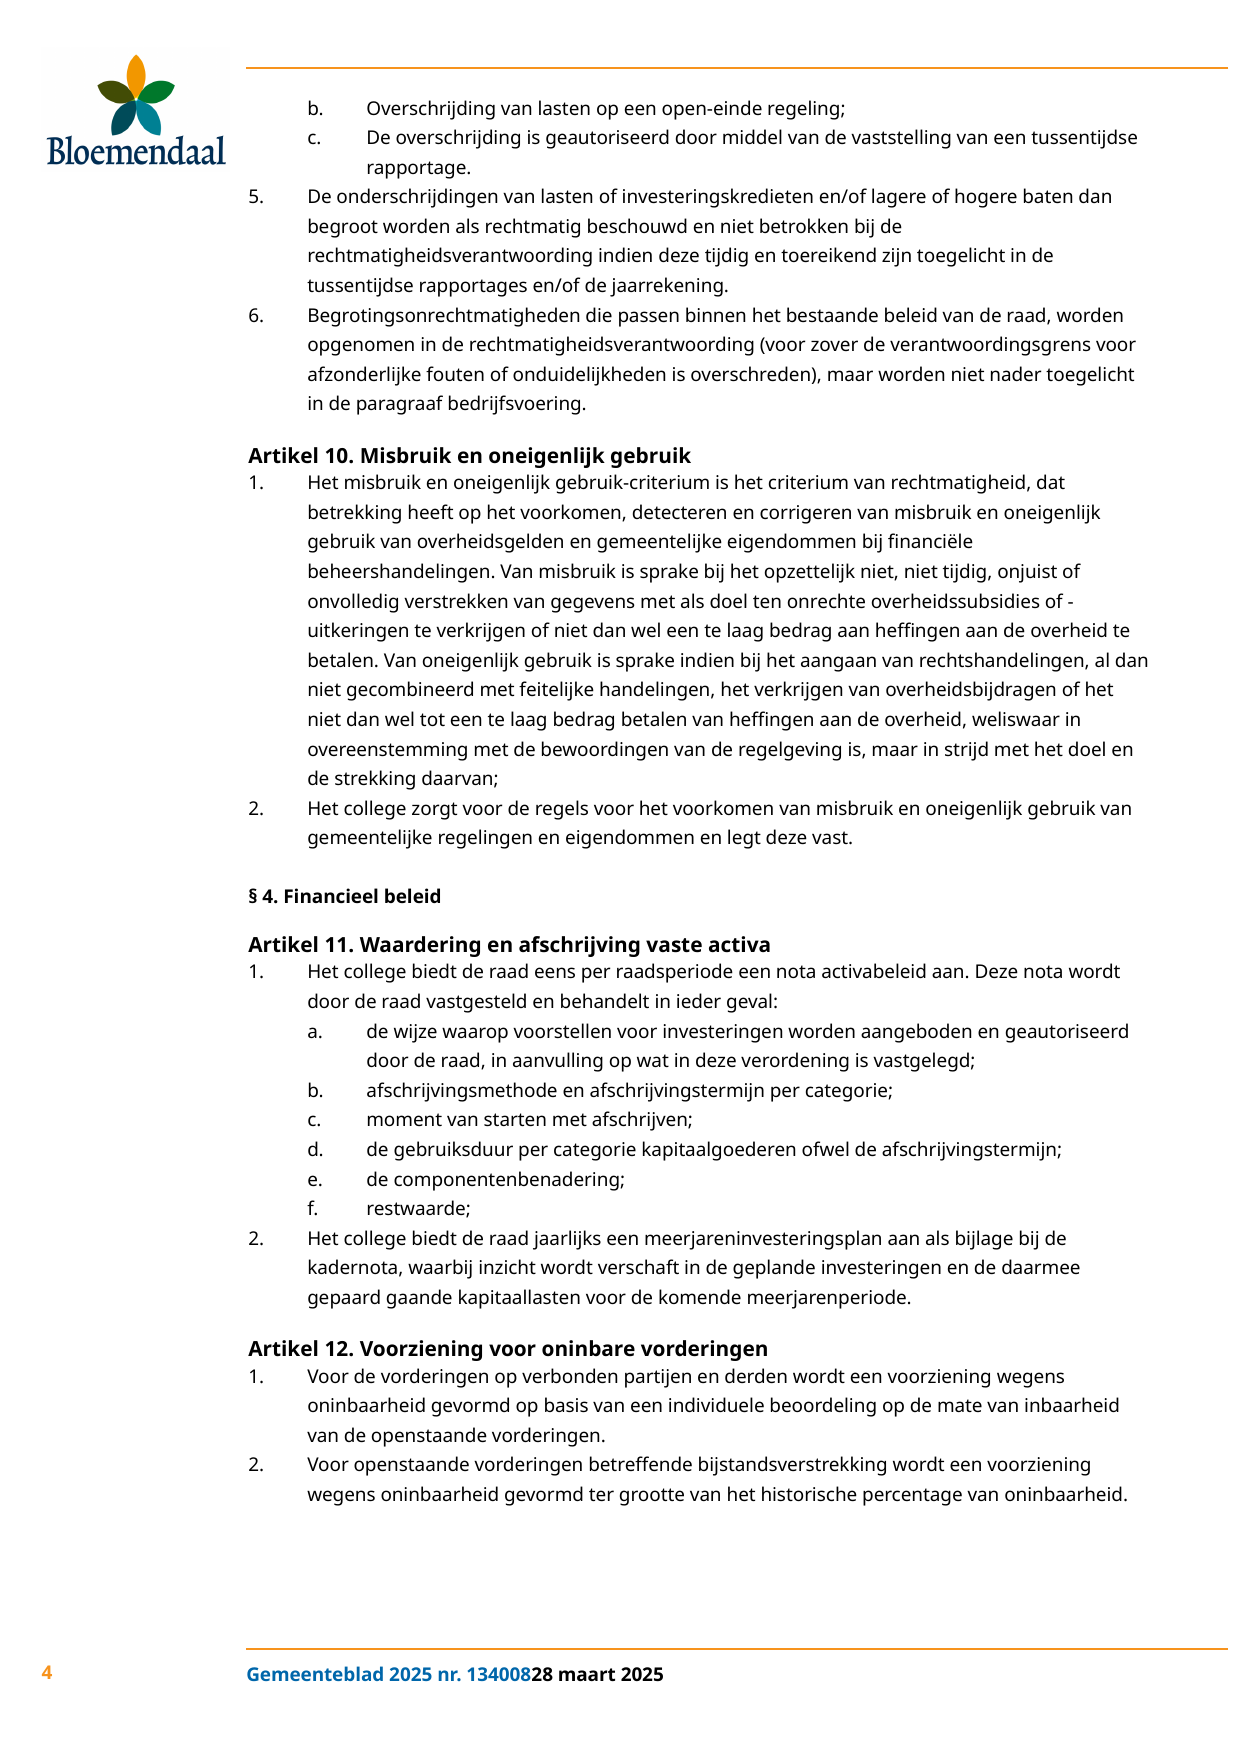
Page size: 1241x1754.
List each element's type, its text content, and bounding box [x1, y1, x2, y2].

list Voor de vorderingen op verbonden partijen en derden wordt een voorziening wegens oninbaarheid gevormd op basis van een individuele beoordeling op de mate van inbaarheid van de openstaande vorderingen. [248, 1363, 1152, 1448]
list Voor openstaande vorderingen betreffende bijstandsverstrekking wordt een voorziening wegens oninbaarheid gevormd ter grootte van het historische percentage van oninbaarheid. [248, 1452, 1152, 1507]
text Artikel 10. Misbruik en oneigenlijk gebruik [248, 441, 1152, 469]
list afschrijvingsmethode en afschrijvingstermijn per categorie; [307, 1077, 1152, 1103]
list de gebruiksduur per categorie kapitaalgoederen ofwel de afschrijvingstermijn; [307, 1136, 1152, 1162]
list Het misbruik en oneigenlijk gebruik-criterium is het criterium van rechtmatigheid, dat betrekking heeft op het voorkomen, detecteren en corrigeren van misbruik en oneigenlijk gebruik van overheidsgelden en gemeentelijke eigendommen bij financiële beheershandelingen. Van misbruik is sprake bij het opzettelijk niet, niet tijdig, onjuist of onvolledig verstrekken van gegevens met als doel ten onrechte overheidssubsidies of -uitkeringen te verkrijgen of niet dan wel een te laag bedrag aan heffingen aan de overheid te betalen. Van oneigenlijk gebruik is sprake indien bij het aangaan van rechtshandelingen, al dan niet gecombineerd met feitelijke handelingen, het verkrijgen van overheidsbijdragen of het niet dan wel tot een te laag bedrag betalen van heffingen aan de overheid, weliswaar in overeenstemming met de bewoordingen van de regelgeving is, maar in strijd met het doel en de strekking daarvan; [248, 469, 1152, 791]
list Het college biedt de raad eens per raadsperiode een nota activabeleid aan. Deze nota wordt door de raad vastgesteld en behandelt in ieder geval: [248, 959, 1152, 1014]
text Artikel 12. Voorziening voor oninbare vorderingen [248, 1334, 1152, 1363]
list de wijze waarop voorstellen voor investeringen worden aangeboden en geautoriseerd door de raad, in aanvulling op wat in deze verordening is vastgelegd; [307, 1018, 1152, 1073]
text § 4. Financieel beleid [248, 884, 1152, 909]
list Overschrijding van lasten op een open-einde regeling; [307, 95, 1152, 121]
list Begrotingsonrechtmatigheden die passen binnen het bestaande beleid van de raad, worden opgenomen in de rechtmatigheidsverantwoording (voor zover de verantwoordingsgrens voor afzonderlijke fouten of onduidelijkheden is overschreden), maar worden niet nader toegelicht in de paragraaf bedrijfsvoering. [248, 302, 1152, 416]
list Het college zorgt voor de regels voor het voorkomen van misbruik en oneigenlijk gebruik van gemeentelijke regelingen en eigendommen en legt deze vast. [248, 795, 1152, 850]
list moment van starten met afschrijven; [307, 1107, 1152, 1132]
text Artikel 11. Waardering en afschrijving vaste activa [248, 930, 1152, 959]
list De onderschrijdingen van lasten of investeringskredieten en/of lagere of hogere baten dan begroot worden als rechtmatig beschouwd en niet betrokken bij de rechtmatigheidsverantwoording indien deze tijdig en toereikend zijn toegelicht in de tussentijdse rapportages en/of de jaarrekening. [248, 183, 1152, 298]
list De overschrijding is geautoriseerd door middel van de vaststelling van een tussentijdse rapportage. [307, 124, 1152, 180]
list restwaarde; [307, 1195, 1152, 1221]
picture [41, 47, 231, 172]
list Het college biedt de raad jaarlijks een meerjareninvesteringsplan aan als bijlage bij de kadernota, waarbij inzicht wordt verschaft in de geplande investeringen en de daarmee gepaard gaande kapitaallasten voor de komende meerjarenperiode. [248, 1225, 1152, 1310]
list de componentenbenadering; [307, 1166, 1152, 1191]
